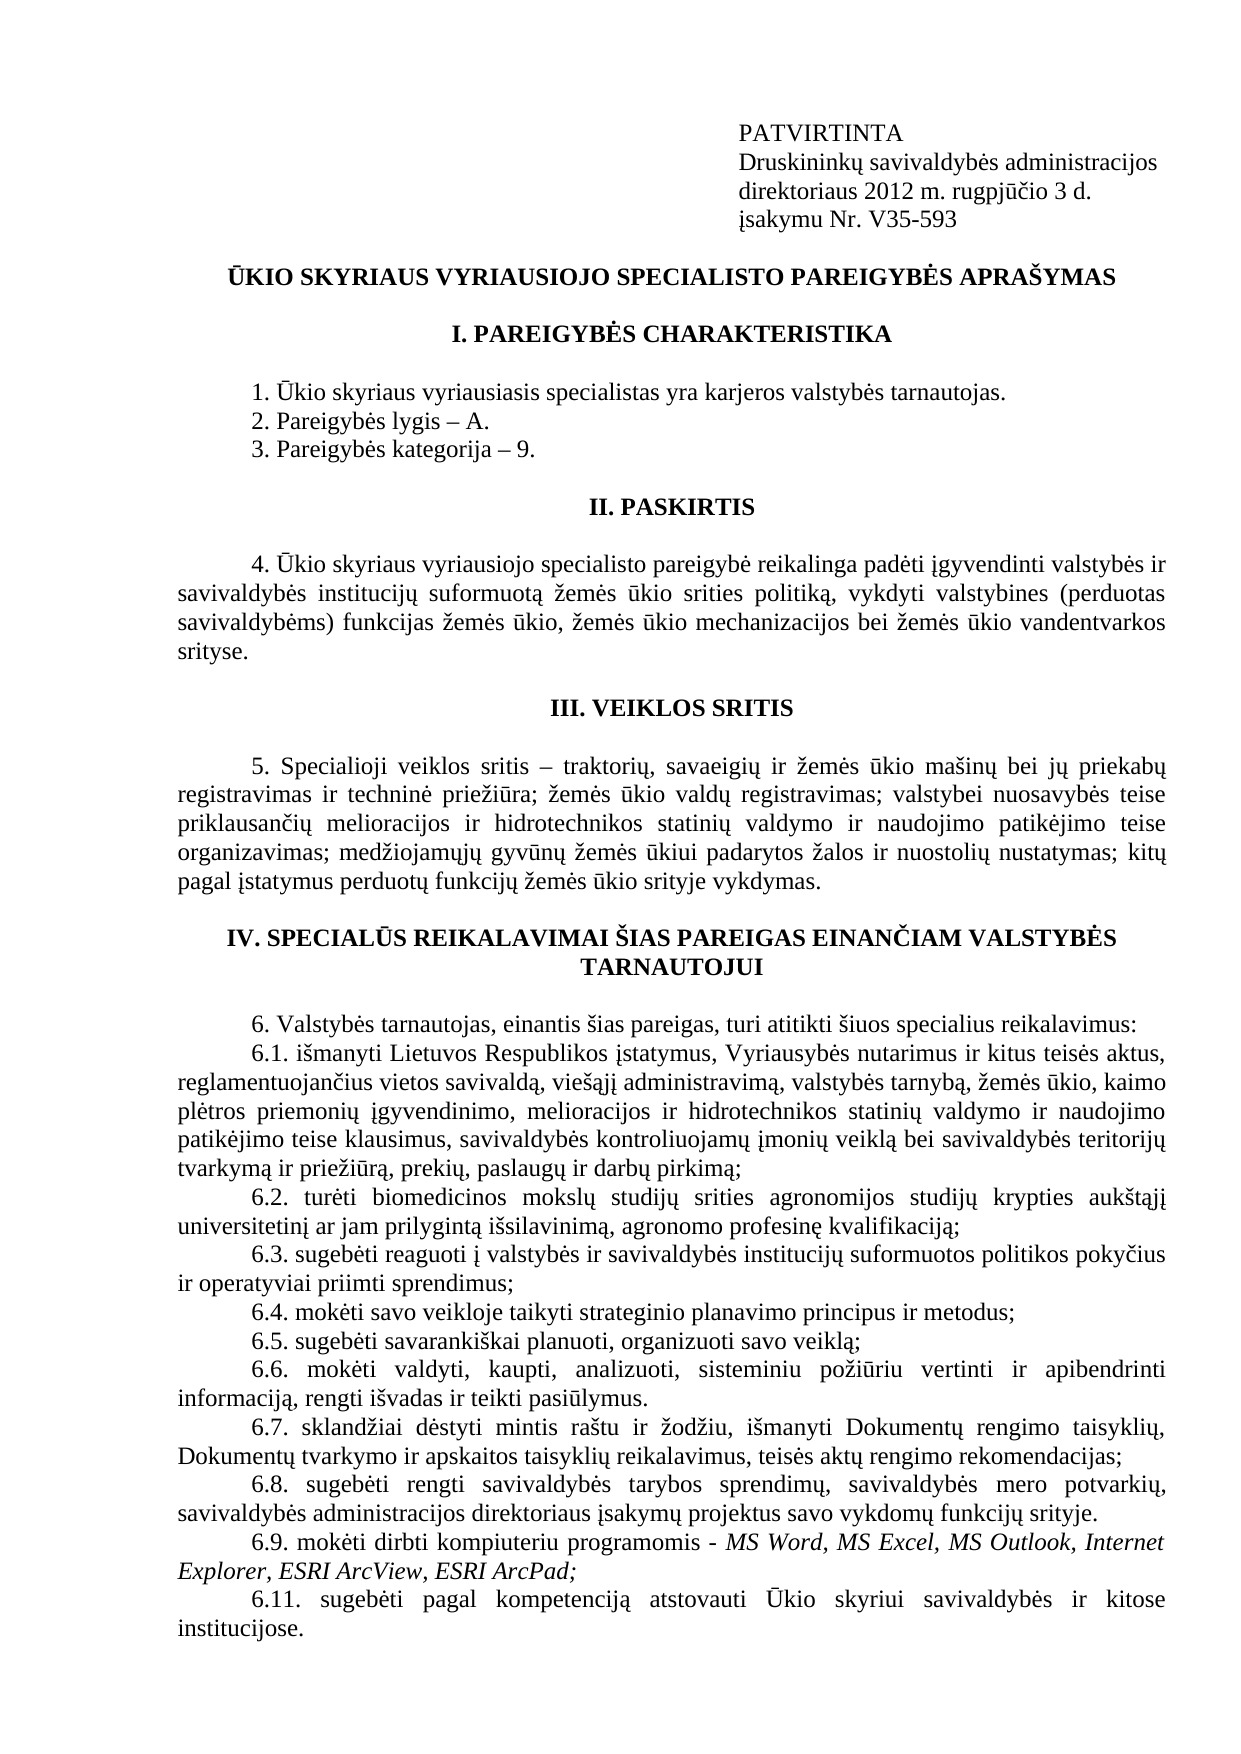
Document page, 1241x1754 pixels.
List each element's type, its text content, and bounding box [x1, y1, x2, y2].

text 6.5. sugebėti savarankiškai planuoti, organizuoti savo veiklą; [177, 1326, 1167, 1354]
text 6.8. sugebėti rengti savivaldybės tarybos sprendimų, savivaldybės mero potvarkių, savivaldybės administracijos direktoriaus įsakymų projektus savo vykdomų funkcijų srityje. [177, 1469, 1167, 1527]
text 6.3. sugebėti reaguoti į valstybės ir savivaldybės institucijų suformuotos politikos pokyčius ir operatyviai priimti sprendimus; [177, 1239, 1167, 1297]
text Druskininkų savivaldybės administracijos [177, 147, 1167, 176]
text 6.9. mokėti dirbti kompiuteriu programomis - MS Word, MS Excel, MS Outlook, Internet Explorer, ESRI ArcView, ESRI ArcPad; [177, 1527, 1167, 1584]
text IV. SPECIALŪS REIKALAVIMAI ŠIAS PAREIGAS EINANČIAM VALSTYBĖS TARNAUTOJUI [177, 923, 1167, 981]
text 3. Pareigybės kategorija – 9. [177, 434, 1167, 463]
text 6.11. sugebėti pagal kompetenciją atstovauti Ūkio skyriui savivaldybės ir kitose institucijose. [177, 1584, 1167, 1642]
text 6.2. turėti biomedicinos mokslų studijų srities agronomijos studijų krypties aukštąjį universitetinį ar jam prilygintą išsilavinimą, agronomo profesinę kvalifikaciją; [177, 1182, 1167, 1239]
text I. PAREIGYBĖS CHARAKTERISTIKA [177, 319, 1167, 348]
text III. VEIKLOS SRITIS [177, 693, 1167, 722]
text direktoriaus 2012 m. rugpjūčio 3 d. [177, 176, 1167, 204]
text PATVIRTINTA [738, 118, 1167, 147]
text ŪKIO SKYRIAUS VYRIAUSIOJO SPECIALISTO PAREIGYBĖS APRAŠYMAS [177, 262, 1167, 291]
text 2. Pareigybės lygis – A. [177, 406, 1167, 434]
text 6.1. išmanyti Lietuvos Respublikos įstatymus, Vyriausybės nutarimus ir kitus teisės aktus, reglamentuojančius vietos savivaldą, viešąjį administravimą, valstybės tarnybą, žemės ūkio, kaimo plėtros priemonių įgyvendinimo, melioracijos ir hidrotechnikos statinių valdymo ir naudojimo patikėjimo teise klausimus, savivaldybės kontroliuojamų įmonių veiklą bei savivaldybės teritorijų tvarkymą ir priežiūrą, prekių, paslaugų ir darbų pirkimą; [177, 1038, 1167, 1182]
text įsakymu Nr. V35-593 [177, 204, 1167, 233]
text 4. Ūkio skyriaus vyriausiojo specialisto pareigybė reikalinga padėti įgyvendinti valstybės ir savivaldybės institucijų suformuotą žemės ūkio srities politiką, vykdyti valstybines (perduotas savivaldybėms) funkcijas žemės ūkio, žemės ūkio mechanizacijos bei žemės ūkio vandentvarkos srityse. [177, 549, 1167, 664]
text 1. Ūkio skyriaus vyriausiasis specialistas yra karjeros valstybės tarnautojas. [177, 377, 1167, 406]
text 6.7. sklandžiai dėstyti mintis raštu ir žodžiu, išmanyti Dokumentų rengimo taisyklių, Dokumentų tvarkymo ir apskaitos taisyklių reikalavimus, teisės aktų rengimo rekomendacijas; [177, 1412, 1167, 1469]
text 6.4. mokėti savo veikloje taikyti strateginio planavimo principus ir metodus; [177, 1297, 1167, 1326]
text 5. Specialioji veiklos sritis – traktorių, savaeigių ir žemės ūkio mašinų bei jų priekabų registravimas ir techninė priežiūra; žemės ūkio valdų registravimas; valstybei nuosavybės teise priklausančių melioracijos ir hidrotechnikos statinių valdymo ir naudojimo patikėjimo teise organizavimas; medžiojamųjų gyvūnų žemės ūkiui padarytos žalos ir nuostolių nustatymas; kitų pagal įstatymus perduotų funkcijų žemės ūkio srityje vykdymas. [177, 751, 1167, 894]
text II. PASKIRTIS [177, 492, 1167, 521]
text 6.6. mokėti valdyti, kaupti, analizuoti, sisteminiu požiūriu vertinti ir apibendrinti informaciją, rengti išvadas ir teikti pasiūlymus. [177, 1354, 1167, 1412]
text 6. Valstybės tarnautojas, einantis šias pareigas, turi atitikti šiuos specialius reikalavimus: [177, 1009, 1167, 1038]
